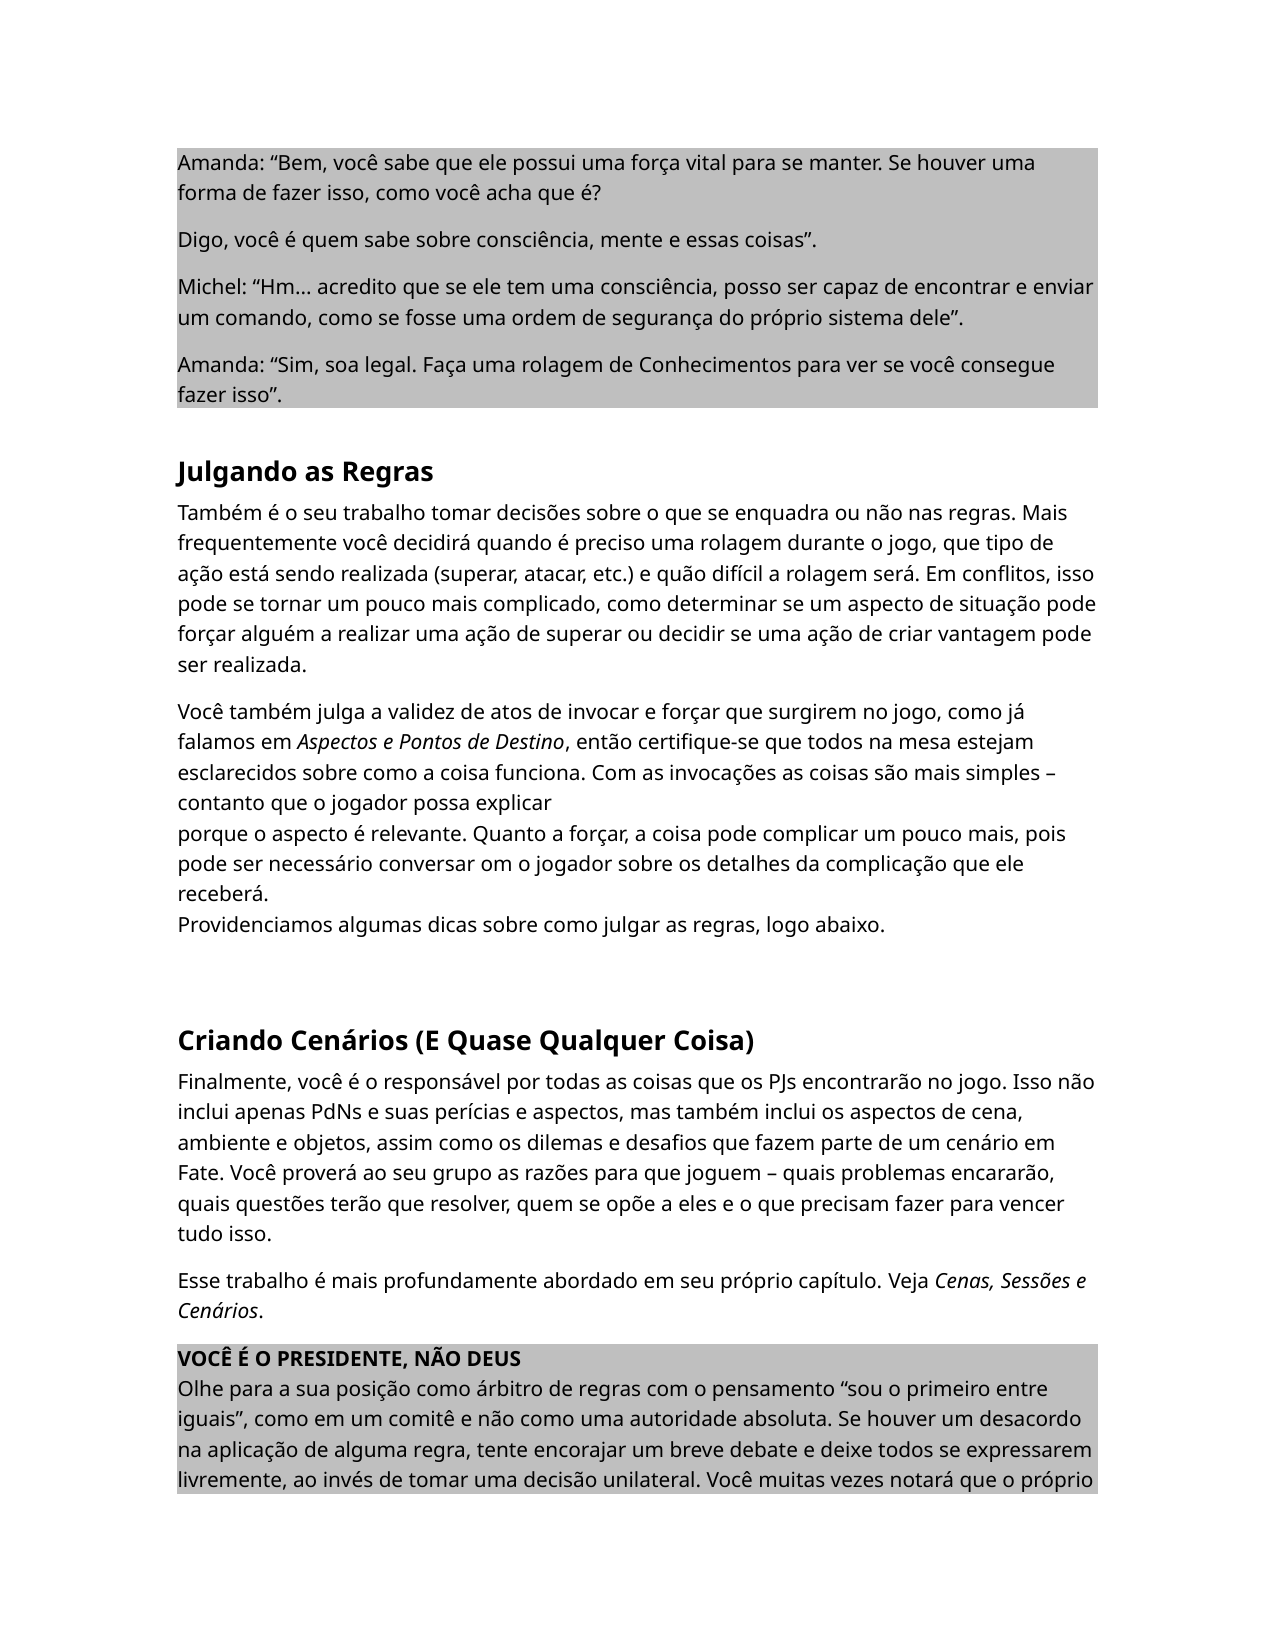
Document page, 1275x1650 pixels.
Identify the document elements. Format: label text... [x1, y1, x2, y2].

text Digo, você é quem sabe sobre consciência, mente e essas coisas”. [177, 225, 1098, 253]
text Amanda: “Bem, você sabe que ele possui uma força vital para se manter. Se houver uma forma de fazer isso, como você acha que é? [177, 148, 1098, 206]
text Finalmente, você é o responsável por todas as coisas que os PJs encontrarão no jogo. Isso não inclui apenas PdNs e suas perícias e aspectos, mas também inclui os aspectos de cena, ambiente e objetos, assim como os dilemas e desafios que fazem parte de um cenário em Fate. Você proverá ao seu grupo as razões para que joguem – quais problemas encararão, quais questões terão que resolver, quem se opõe a eles e o que precisam fazer para vencer tudo isso. [177, 1067, 1098, 1247]
subtitle Criando Cenários (E Quase Qualquer Coisa) [177, 982, 1098, 1058]
text Michel: “Hm... acredito que se ele tem uma consciência, posso ser capaz de encontrar e enviar um comando, como se fosse uma ordem de segurança do próprio sistema dele”. [177, 272, 1098, 331]
text VOCÊ É O PRESIDENTE, NÃO DEUS Olhe para a sua posição como árbitro de regras com o pensamento “sou o primeiro entre iguais”, como em um comitê e não como uma autoridade absoluta. Se houver um desacordo na aplicação de alguma regra, tente encorajar um breve debate e deixe todos se expressarem livremente, ao invés de tomar uma decisão unilateral. Você muitas vezes notará que o próprio [177, 1344, 1098, 1494]
text Esse trabalho é mais profundamente abordado em seu próprio capítulo. Veja Cenas, Sessões e Cenários. [177, 1266, 1098, 1325]
text Você também julga a validez de atos de invocar e forçar que surgirem no jogo, como já falamos em Aspectos e Pontos de Destino, então certifique-se que todos na mesa estejam esclarecidos sobre como a coisa funciona. Com as invocações as coisas são mais simples – contanto que o jogador possa explicar porque o aspecto é relevante. Quanto a forçar, a coisa pode complicar um pouco mais, pois pode ser necessário conversar om o jogador sobre os detalhes da complicação que ele receberá. Providenciamos algumas dicas sobre como julgar as regras, logo abaixo. [177, 697, 1098, 938]
text Amanda: “Sim, soa legal. Faça uma rolagem de Conhecimentos para ver se você consegue fazer isso”. [177, 350, 1098, 408]
text Também é o seu trabalho tomar decisões sobre o que se enquadra ou não nas regras. Mais frequentemente você decidirá quando é preciso uma rolagem durante o jogo, que tipo de ação está sendo realizada (superar, atacar, etc.) e quão difícil a rolagem será. Em conﬂitos, isso pode se tornar um pouco mais complicado, como determinar se um aspecto de situação pode forçar alguém a realizar uma ação de superar ou decidir se uma ação de criar vantagem pode ser realizada. [177, 498, 1098, 678]
subtitle Julgando as Regras [177, 452, 1098, 489]
